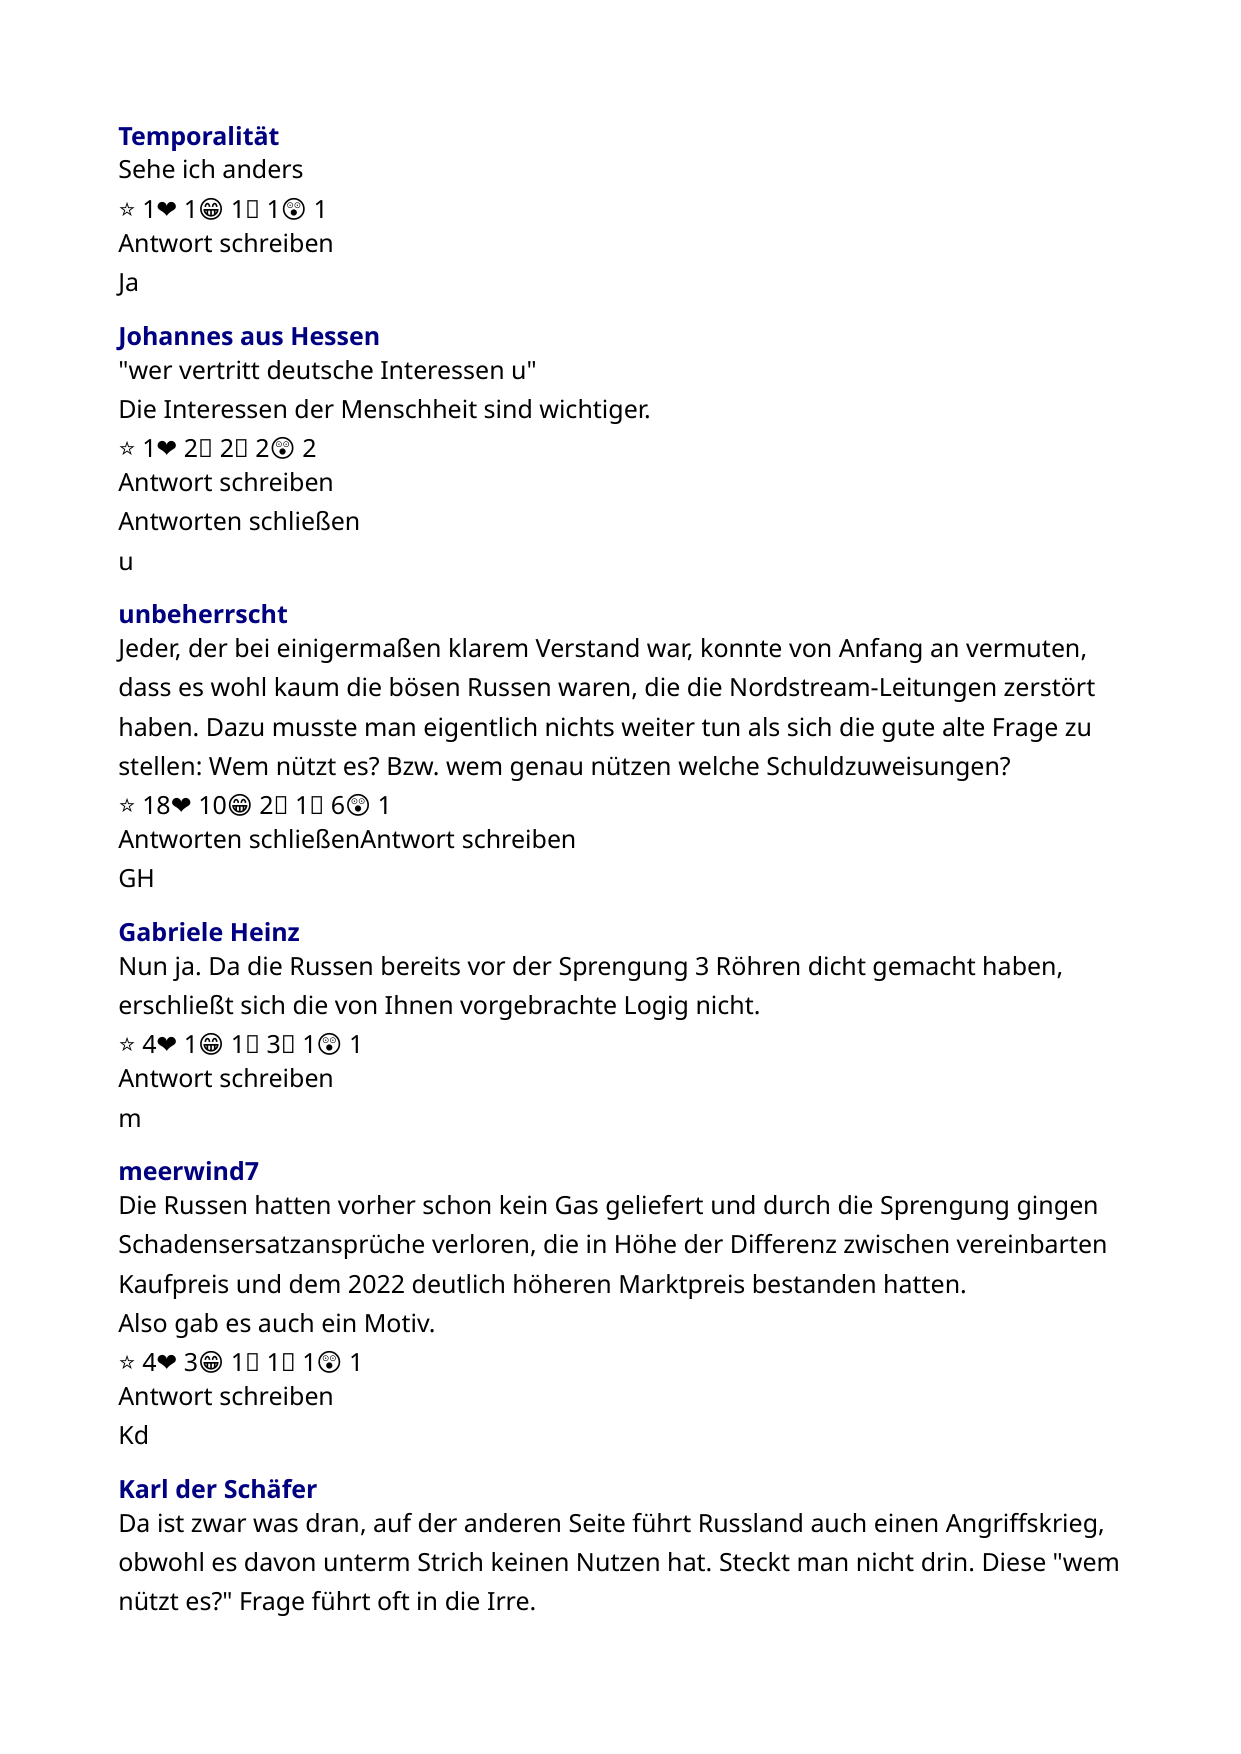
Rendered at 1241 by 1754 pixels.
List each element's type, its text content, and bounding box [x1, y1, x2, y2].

text m [118, 1100, 1122, 1134]
text Kd [118, 1418, 1122, 1452]
text "wer vertritt deutsche Interessen u" [118, 352, 1122, 386]
text Antwort schreiben [118, 1379, 1122, 1413]
text GH [118, 861, 1122, 895]
subtitle Temporalität [118, 118, 1122, 152]
text Nun ja. Da die Russen bereits vor der Sprengung 3 Röhren dicht gemacht haben, erschließt sich die von Ihnen vorgebrachte Logig nicht. [118, 949, 1122, 1022]
subtitle Gabriele Heinz [118, 914, 1122, 949]
subtitle Johannes aus Hessen [118, 318, 1122, 352]
text Antworten schließenAntwort schreiben [118, 822, 1122, 856]
text Da ist zwar was dran, auf der anderen Seite führt Russland auch einen Angriffskrieg, obwohl es davon unterm Strich keinen Nutzen hat. Steckt man nicht drin. Diese "wem nützt es?" Frage führt oft in die Irre. [118, 1506, 1122, 1618]
text Die Russen hatten vorher schon kein Gas geliefert und durch die Sprengung gingen Schadensersatzansprüche verloren, die in Höhe der Differenz zwischen vereinbarten Kaufpreis und dem 2022 deutlich höheren Marktpreis bestanden hatten. [118, 1188, 1122, 1300]
text Ja [118, 264, 1122, 299]
text Also gab es auch ein Motiv. [118, 1306, 1122, 1339]
text ⭐️ 1❤️ 2🙁 2🤨 2😲 2 [118, 431, 1122, 465]
subtitle meerwind7 [118, 1154, 1122, 1188]
subtitle Karl der Schäfer [118, 1472, 1122, 1506]
text Antworten schließen [118, 504, 1122, 538]
text ⭐️ 4❤️ 1😁 1🙁 3🤨 1😲 1 [118, 1027, 1122, 1061]
text Antwort schreiben [118, 1061, 1122, 1095]
text ⭐️ 4❤️ 3😁 1🙁 1🤨 1😲 1 [118, 1345, 1122, 1379]
text ⭐️ 1❤️ 1😁 1🙁 1😲 1 [118, 191, 1122, 225]
text Antwort schreiben [118, 465, 1122, 499]
text u [118, 543, 1122, 577]
text Sehe ich anders [118, 152, 1122, 186]
text Antwort schreiben [118, 225, 1122, 259]
text Die Interessen der Menschheit sind wichtiger. [118, 392, 1122, 426]
text Jeder, der bei einigermaßen klarem Verstand war, konnte von Anfang an vermuten, dass es wohl kaum die bösen Russen waren, die die Nordstream-Leitungen zerstört haben. Dazu musste man eigentlich nichts weiter tun als sich die gute alte Frage zu stellen: Wem nützt es? Bzw. wem genau nützen welche Schuldzuweisungen? [118, 631, 1122, 782]
subtitle unbeherrscht [118, 597, 1122, 631]
text ⭐️ 18❤️ 10😁 2🙁 1🤨 6😲 1 [118, 788, 1122, 822]
